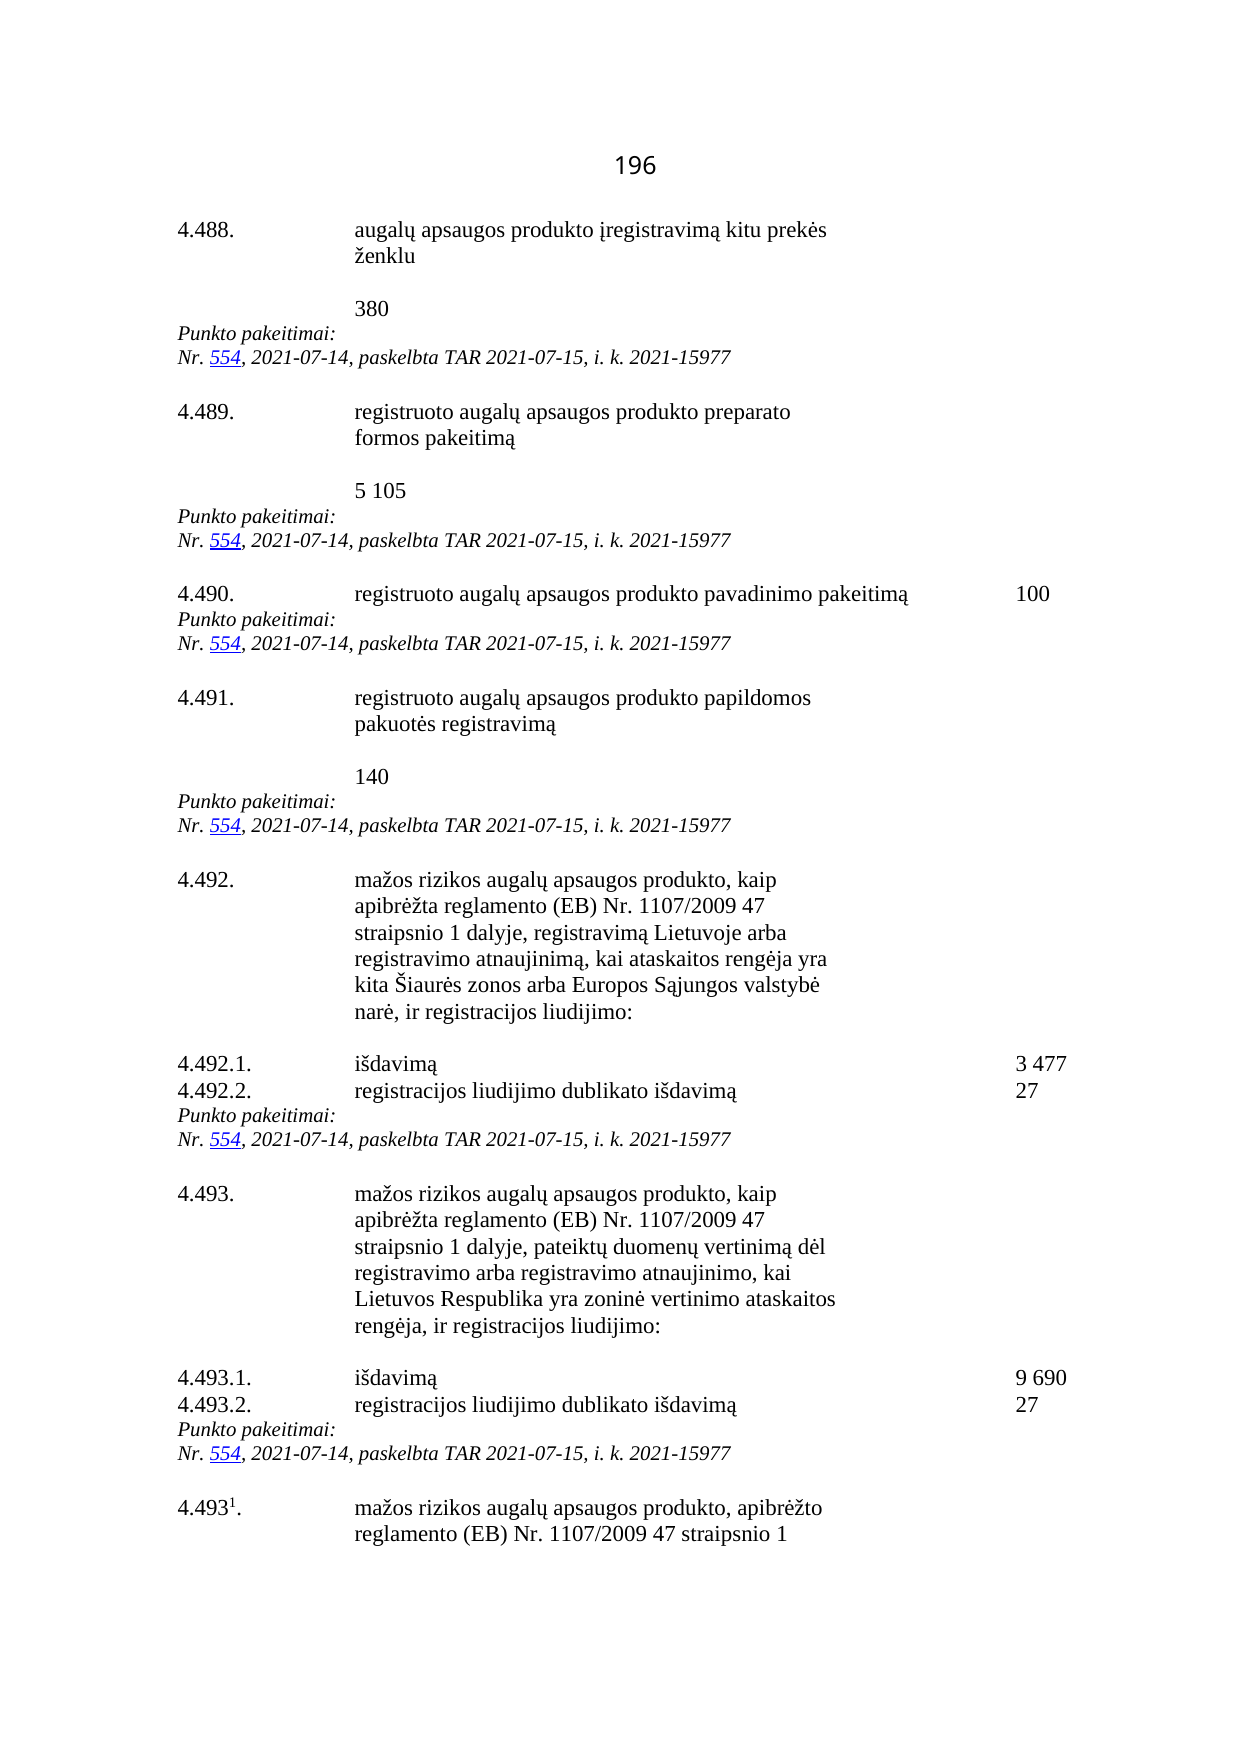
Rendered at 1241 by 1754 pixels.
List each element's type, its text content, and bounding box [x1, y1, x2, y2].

text Nr. 554, 2021-07-14, paskelbta TAR 2021-07-15, i. k. 2021-15977 [177, 631, 1093, 655]
text Punkto pakeitimai: [177, 1417, 1093, 1441]
text Punkto pakeitimai: [177, 607, 1093, 631]
text 4.492.1. išdavimą 3 477 [177, 1050, 1093, 1077]
text Nr. 554, 2021-07-14, paskelbta TAR 2021-07-15, i. k. 2021-15977 [177, 345, 1093, 369]
text 4.492. mažos rizikos augalų apsaugos produkto, kaip apibrėžta reglamento (EB) Nr. 1107/2009 47 straipsnio 1 dalyje, registravimą Lietuvoje arba registravimo atnaujinimą, kai ataskaitos rengėja yra kita Šiaurės zonos arba Europos Sąjungos valstybė narė, ir registracijos liudijimo: [177, 866, 842, 1050]
text 4.493. mažos rizikos augalų apsaugos produkto, kaip apibrėžta reglamento (EB) Nr. 1107/2009 47 straipsnio 1 dalyje, pateiktų duomenų vertinimą dėl registravimo arba registravimo atnaujinimo, kai Lietuvos Respublika yra zoninė vertinimo ataskaitos rengėja, ir registracijos liudijimo: [177, 1180, 842, 1364]
text Punkto pakeitimai: [177, 503, 1093, 528]
text 4.488. augalų apsaugos produkto įregistravimą kitu prekės ženklu 380 [177, 216, 842, 321]
text Nr. 554, 2021-07-14, paskelbta TAR 2021-07-15, i. k. 2021-15977 [177, 813, 1093, 837]
text 4.493.2. registracijos liudijimo dublikato išdavimą 27 [177, 1391, 1093, 1417]
text Nr. 554, 2021-07-14, paskelbta TAR 2021-07-15, i. k. 2021-15977 [177, 1127, 1093, 1151]
text Nr. 554, 2021-07-14, paskelbta TAR 2021-07-15, i. k. 2021-15977 [177, 528, 1093, 552]
text Punkto pakeitimai: [177, 1103, 1093, 1127]
text 4.490. registruoto augalų apsaugos produkto pavadinimo pakeitimą 100 [177, 580, 1093, 607]
text 4.4931. mažos rizikos augalų apsaugos produkto, apibrėžto reglamento (EB) Nr. 1107/2009 47 straipsnio 1 [177, 1494, 842, 1547]
text Punkto pakeitimai: [177, 321, 1093, 345]
text Nr. 554, 2021-07-14, paskelbta TAR 2021-07-15, i. k. 2021-15977 [177, 1441, 1093, 1465]
text Punkto pakeitimai: [177, 789, 1093, 813]
text 4.491. registruoto augalų apsaugos produkto papildomos pakuotės registravimą 140 [177, 684, 842, 789]
text 4.489. registruoto augalų apsaugos produkto preparato formos pakeitimą 5 105 [177, 398, 842, 503]
text 4.493.1. išdavimą 9 690 [177, 1364, 1093, 1391]
text 4.492.2. registracijos liudijimo dublikato išdavimą 27 [177, 1077, 1093, 1103]
